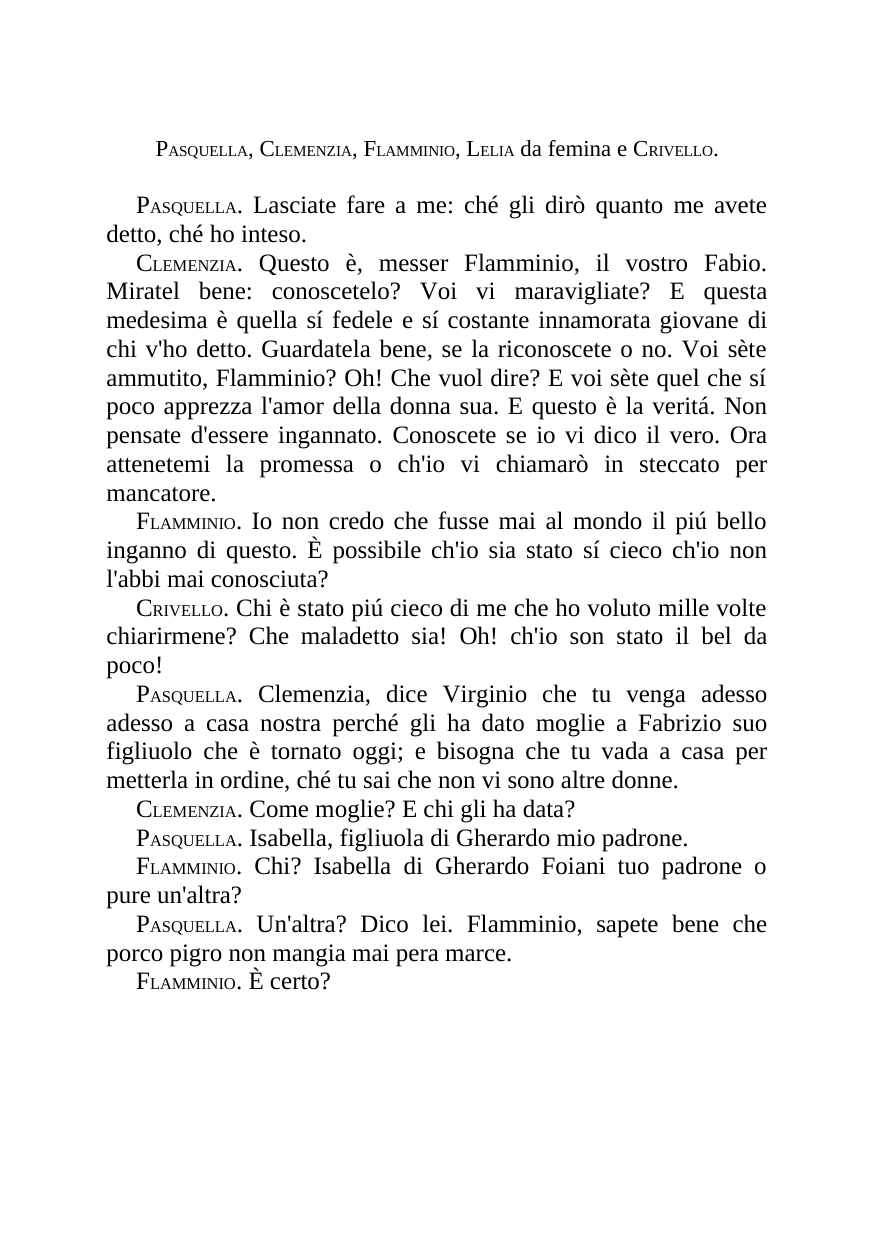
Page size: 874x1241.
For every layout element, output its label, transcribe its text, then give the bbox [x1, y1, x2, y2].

text Pasquella. Un'altra? Dico lei. Flamminio, sapete bene che porco pigro non mangia mai pera marce. [106, 909, 768, 966]
text Flamminio. Chi? Isabella di Gherardo Foiani tuo padrone o pure un'altra? [106, 851, 768, 909]
text Pasquella. Lasciate fare a me: ché gli dirò quanto me avete detto, ché ho inteso. [106, 190, 768, 248]
text Pasquella. Isabella, figliuola di Gherardo mio padrone. [106, 823, 768, 851]
text Flamminio. È certo? [106, 966, 768, 995]
text Flamminio. Io non credo che fusse mai al mondo il piú bello inganno di questo. È possibile ch'io sia stato sí cieco ch'io non l'abbi mai conosciuta? [106, 506, 768, 593]
text Crivello. Chi è stato piú cieco di me che ho voluto mille volte chiarirmene? Che maladetto sia! Oh! ch'io son stato il bel da poco! [106, 593, 768, 679]
text Pasquella, Clemenzia, Flamminio, Lelia da femina e Crivello. [106, 135, 768, 161]
text Clemenzia. Come moglie? E chi gli ha data? [106, 794, 768, 823]
text Clemenzia. Questo è, messer Flamminio, il vostro Fabio. Miratel bene: conoscetelo? Voi vi maravigliate? E questa medesima è quella sí fedele e sí costante innamorata giovane di chi v'ho detto. Guardatela bene, se la riconoscete o no. Voi sète ammutito, Flamminio? Oh! Che vuol dire? E voi sète quel che sí poco apprezza l'amor della donna sua. E questo è la veritá. Non pensate d'essere ingannato. Conoscete se io vi dico il vero. Ora attenetemi la promessa o ch'io vi chiamarò in steccato per mancatore. [106, 248, 768, 506]
text Pasquella. Clemenzia, dice Virginio che tu venga adesso adesso a casa nostra perché gli ha dato moglie a Fabrizio suo figliuolo che è tornato oggi; e bisogna che tu vada a casa per metterla in ordine, ché tu sai che non vi sono altre donne. [106, 679, 768, 794]
